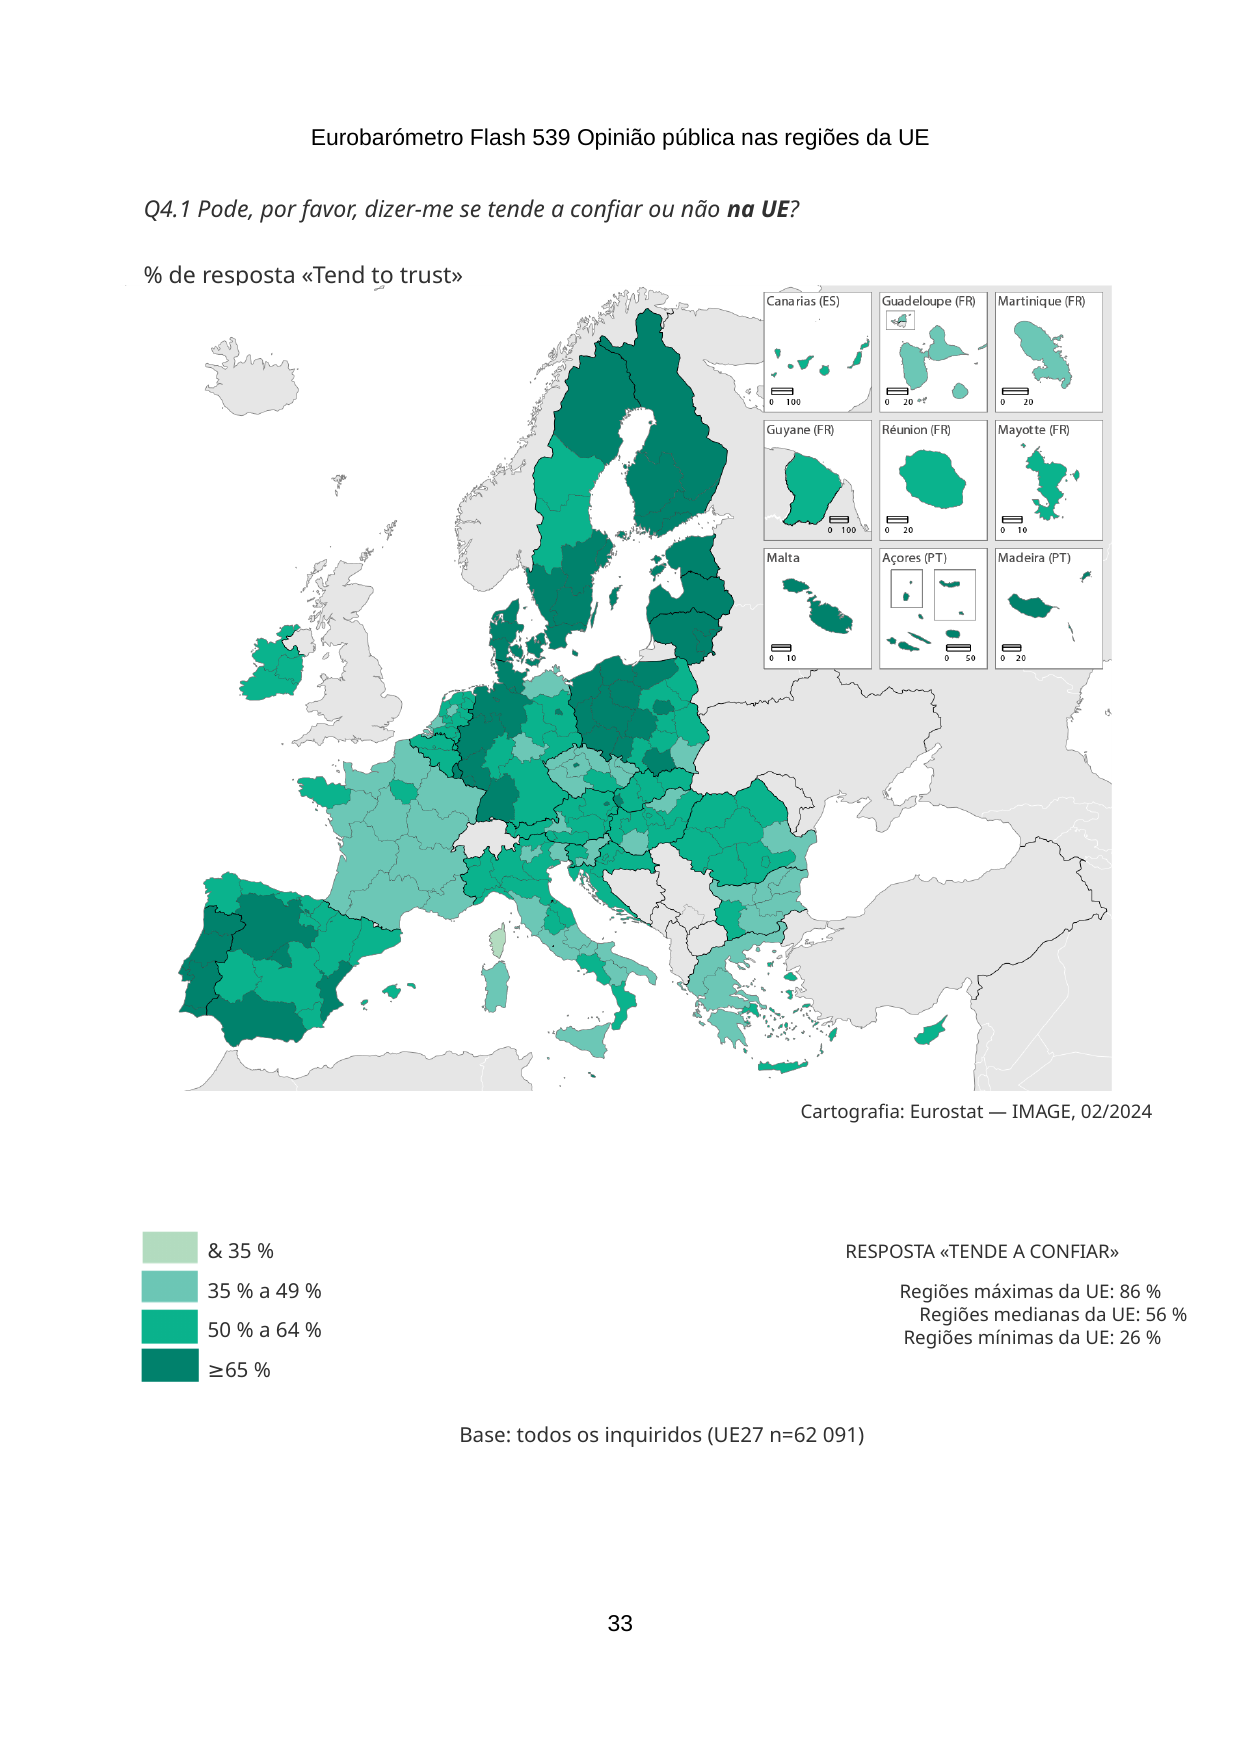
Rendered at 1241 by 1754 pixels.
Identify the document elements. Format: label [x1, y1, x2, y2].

picture [142, 1349, 198, 1381]
picture [120, 281, 1119, 1091]
picture [142, 1271, 197, 1303]
picture [142, 1310, 197, 1343]
picture [143, 1232, 197, 1264]
